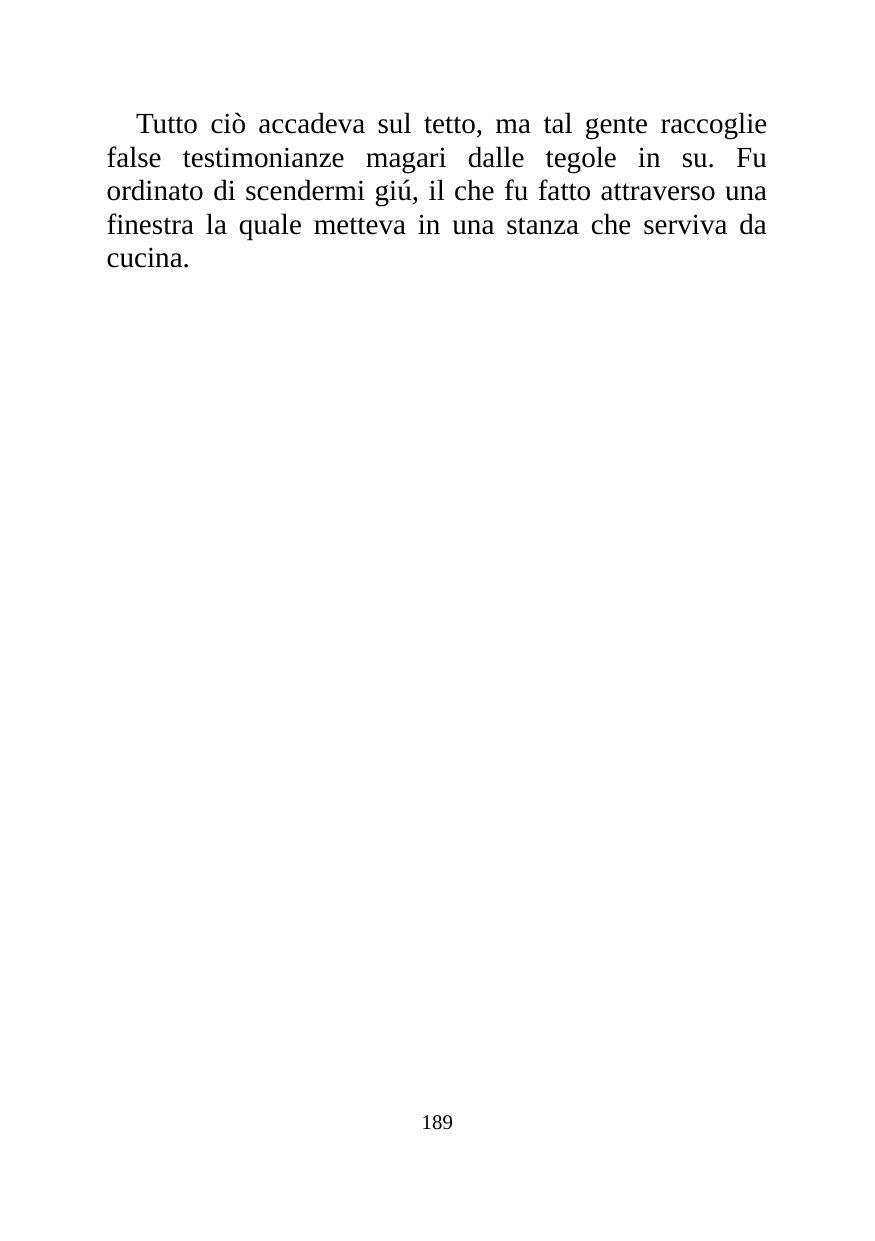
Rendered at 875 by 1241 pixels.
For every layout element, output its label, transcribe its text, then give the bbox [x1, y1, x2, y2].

text Tutto ciò accadeva sul tetto, ma tal gente raccoglie false testimonianze magari dalle tegole in su. Fu ordinato di scendermi giú, il che fu fatto attraverso una finestra la quale metteva in una stanza che serviva da cucina. [106, 106, 768, 274]
